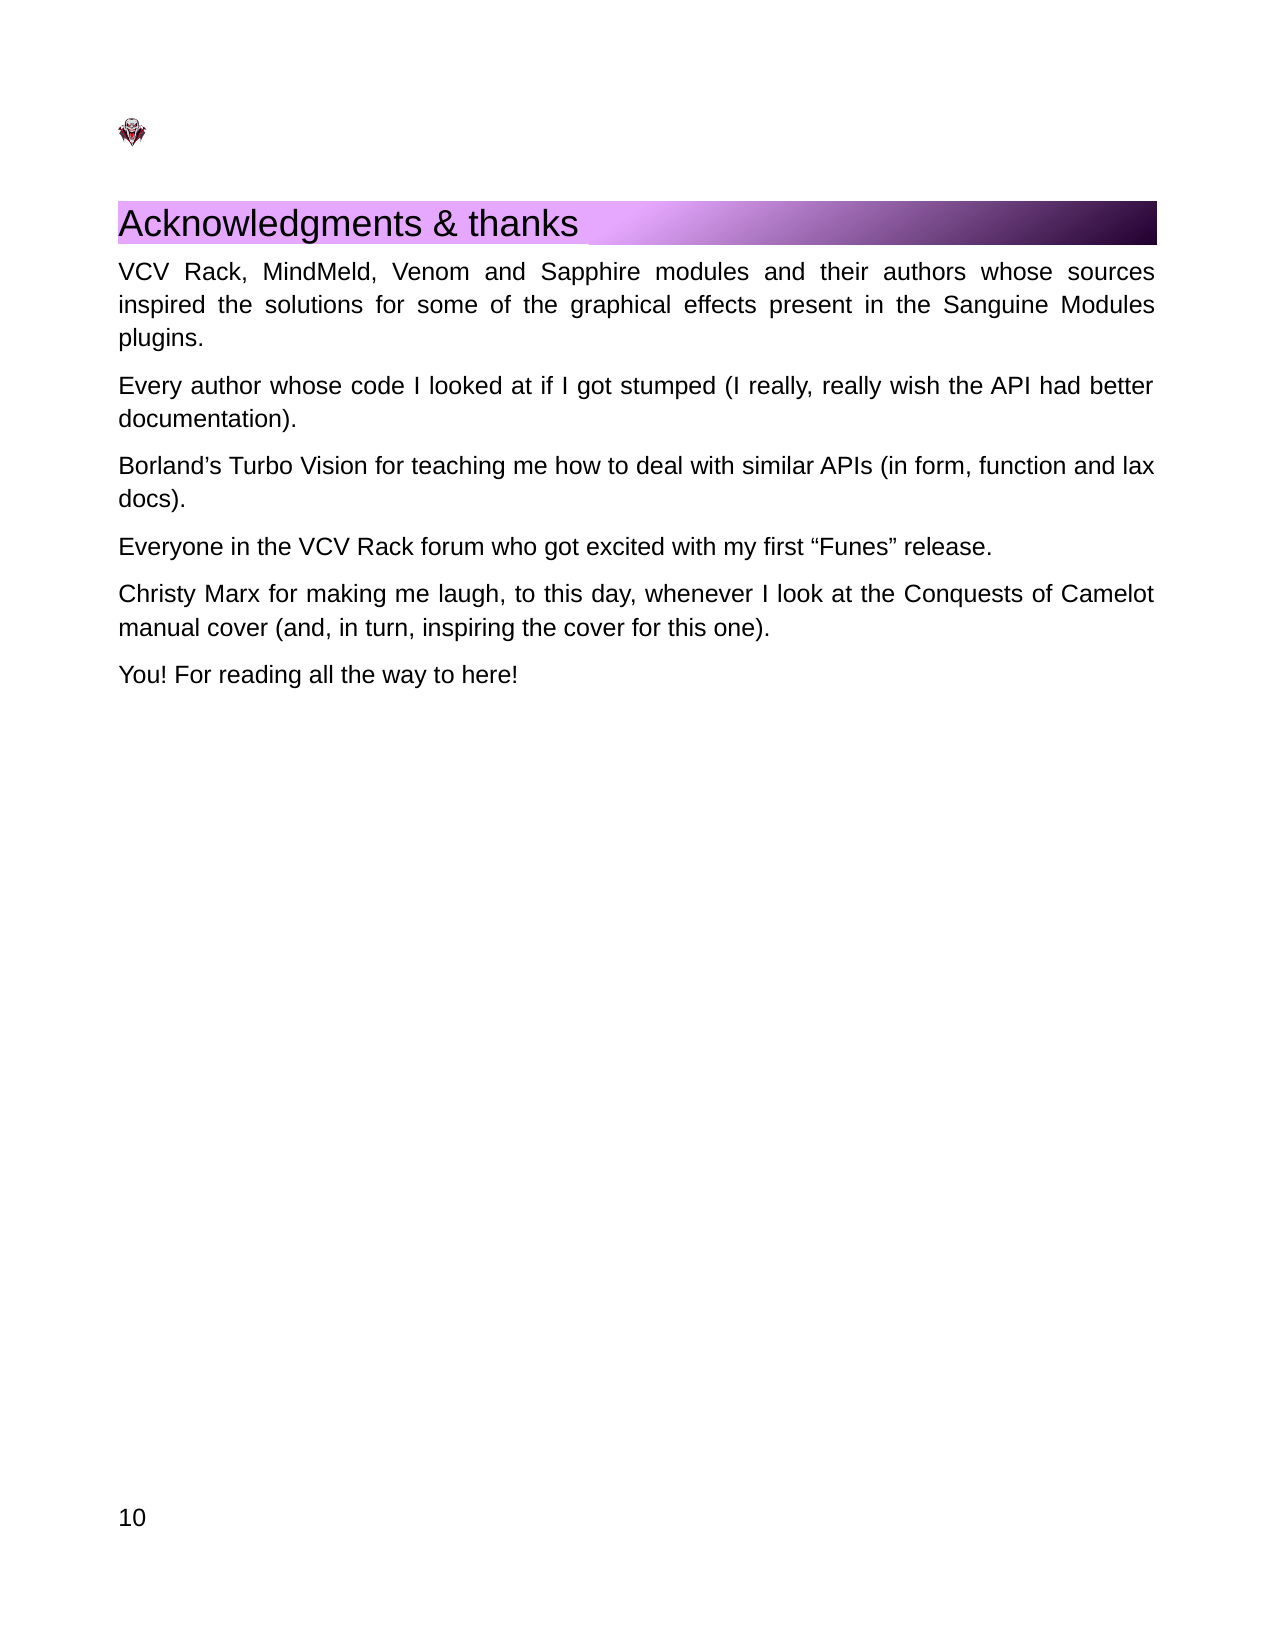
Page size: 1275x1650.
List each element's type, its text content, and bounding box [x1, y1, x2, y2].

text Everyone in the VCV Rack forum who got excited with my first “Funes” release. [118, 532, 1157, 561]
text Every author whose code I looked at if I got stumped (I really, really wish the API had better documentation). [118, 371, 1157, 432]
subtitle Acknowledgments & thanks [118, 201, 1157, 244]
text You! For reading all the way to here! [118, 660, 1157, 689]
text Christy Marx for making me laugh, to this day, whenever I look at the Conquests of Camelot manual cover (and, in turn, inspiring the cover for this one). [118, 579, 1157, 641]
text VCV Rack, MindMeld, Venom and Sapphire modules and their authors whose sources inspired the solutions for some of the graphical effects present in the Sanguine Modules plugins. [118, 257, 1157, 352]
text Borland’s Turbo Vision for teaching me how to deal with similar APIs (in form, function and lax docs). [118, 451, 1157, 513]
